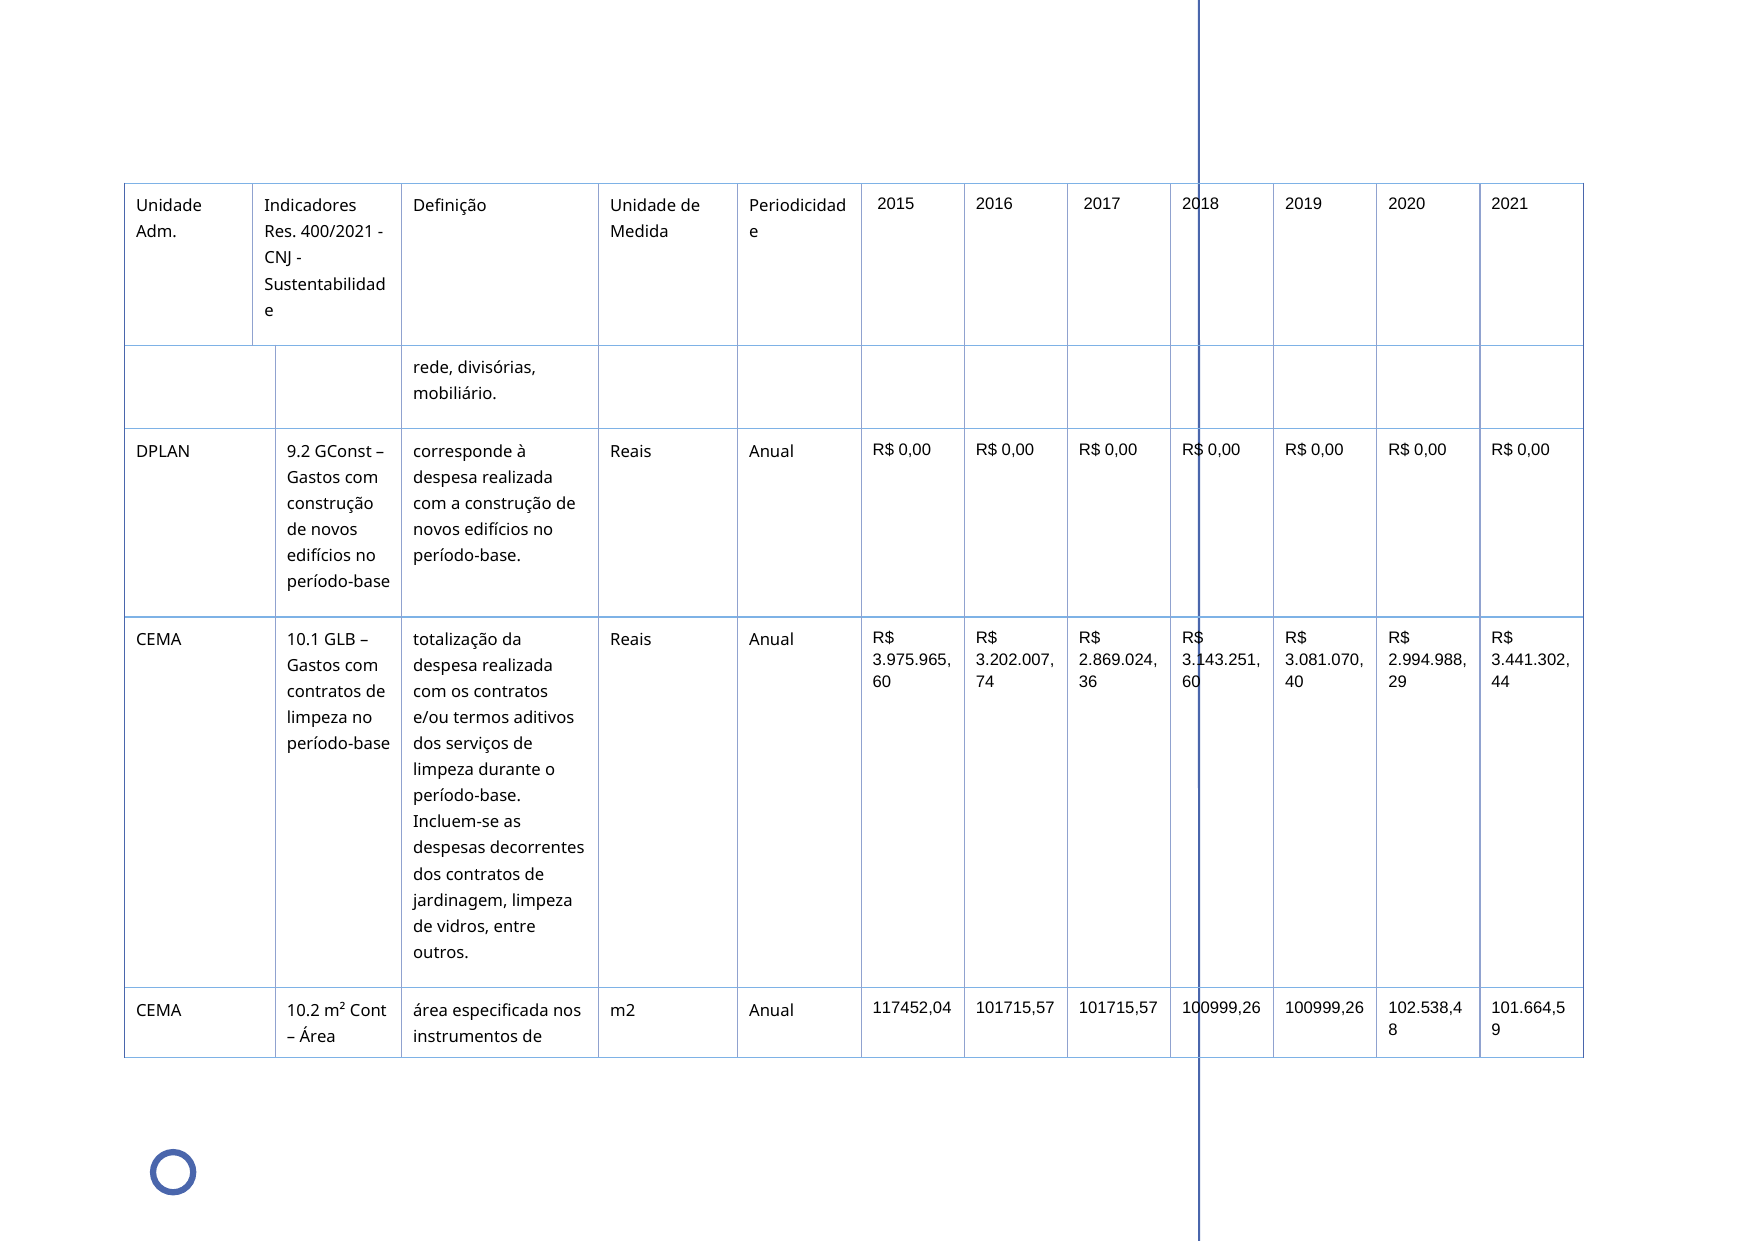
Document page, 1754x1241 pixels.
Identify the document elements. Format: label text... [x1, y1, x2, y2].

table_cell CEMA [125, 618, 275, 987]
table_cell R$ 3.081.070,40 [1274, 618, 1376, 987]
table_header 2021 [1481, 184, 1583, 344]
table_cell 101.664,59 [1481, 988, 1583, 1057]
table_header 2020 [1377, 184, 1479, 344]
table_cell corresponde à despesa realizada com a construção de novos edifícios no período-base. [402, 429, 598, 616]
table_cell Anual [738, 618, 861, 987]
table_cell R$ 0,00 [1068, 429, 1170, 616]
table_cell [1274, 346, 1376, 428]
table_header 2015 [862, 184, 964, 344]
table_header 2016 [965, 184, 1067, 344]
table_cell R$ 0,00 [1377, 429, 1479, 616]
table_cell m2 [599, 988, 737, 1057]
table_cell 10.1 GLB – Gastos com contratos de limpeza no período-base [276, 618, 401, 987]
table_header Indicadores Res. 400/2021 - CNJ - Sustentabilidade [253, 184, 401, 344]
table_cell 100999,26 [1171, 988, 1273, 1057]
table_cell Reais [599, 429, 737, 616]
table_cell totalização da despesa realizada com os contratos e/ou termos aditivos dos serviços de limpeza durante o período-base. Incluem-se as despesas decorrentes dos contratos de jardinagem, limpeza de vidros, entre outros. [402, 618, 598, 987]
table_header 2017 [1068, 184, 1170, 344]
table_cell Anual [738, 988, 861, 1057]
table_cell DPLAN [125, 429, 275, 616]
table_cell CEMA [125, 988, 275, 1057]
table_cell 102.538,48 [1377, 988, 1479, 1057]
table_cell [1068, 346, 1170, 428]
table_header Periodicidade [738, 184, 861, 344]
table_cell [1377, 346, 1479, 428]
table_cell R$ 3.143.251,60 [1171, 618, 1273, 987]
table_cell R$ 2.994.988,29 [1377, 618, 1479, 987]
table_cell R$ 3.975.965,60 [862, 618, 964, 987]
table_cell R$ 0,00 [1171, 429, 1273, 616]
table_header 2018 [1171, 184, 1273, 344]
table_header Definição [402, 184, 598, 344]
table_cell R$ 3.441.302,44 [1481, 618, 1583, 987]
table_cell R$ 0,00 [965, 429, 1067, 616]
table_cell 101715,57 [965, 988, 1067, 1057]
table_cell [965, 346, 1067, 428]
table_cell Anual [738, 429, 861, 616]
table_cell 10.2 m² Cont – Área [276, 988, 401, 1057]
table_header Unidade Adm. [125, 184, 252, 344]
table_cell [1171, 346, 1273, 428]
table_cell 101715,57 [1068, 988, 1170, 1057]
table_cell [276, 346, 401, 428]
table_cell [599, 346, 737, 428]
table_cell R$ 0,00 [862, 429, 964, 616]
table_header 2019 [1274, 184, 1376, 344]
table_cell 9.2 GConst – Gastos com construção de novos edifícios no período-base [276, 429, 401, 616]
table_cell R$ 0,00 [1481, 429, 1583, 616]
table_cell [125, 346, 275, 428]
table_cell Reais [599, 618, 737, 987]
table_cell R$ 0,00 [1274, 429, 1376, 616]
table_cell [1481, 346, 1583, 428]
table_cell 117452,04 [862, 988, 964, 1057]
table_cell área especificada nos instrumentos de [402, 988, 598, 1057]
table_cell [738, 346, 861, 428]
table_cell R$ 3.202.007,74 [965, 618, 1067, 987]
table_cell [862, 346, 964, 428]
table_header Unidade de Medida [599, 184, 737, 344]
table_cell rede, divisórias, mobiliário. [402, 346, 598, 428]
table_cell R$ 2.869.024,36 [1068, 618, 1170, 987]
table_cell 100999,26 [1274, 988, 1376, 1057]
